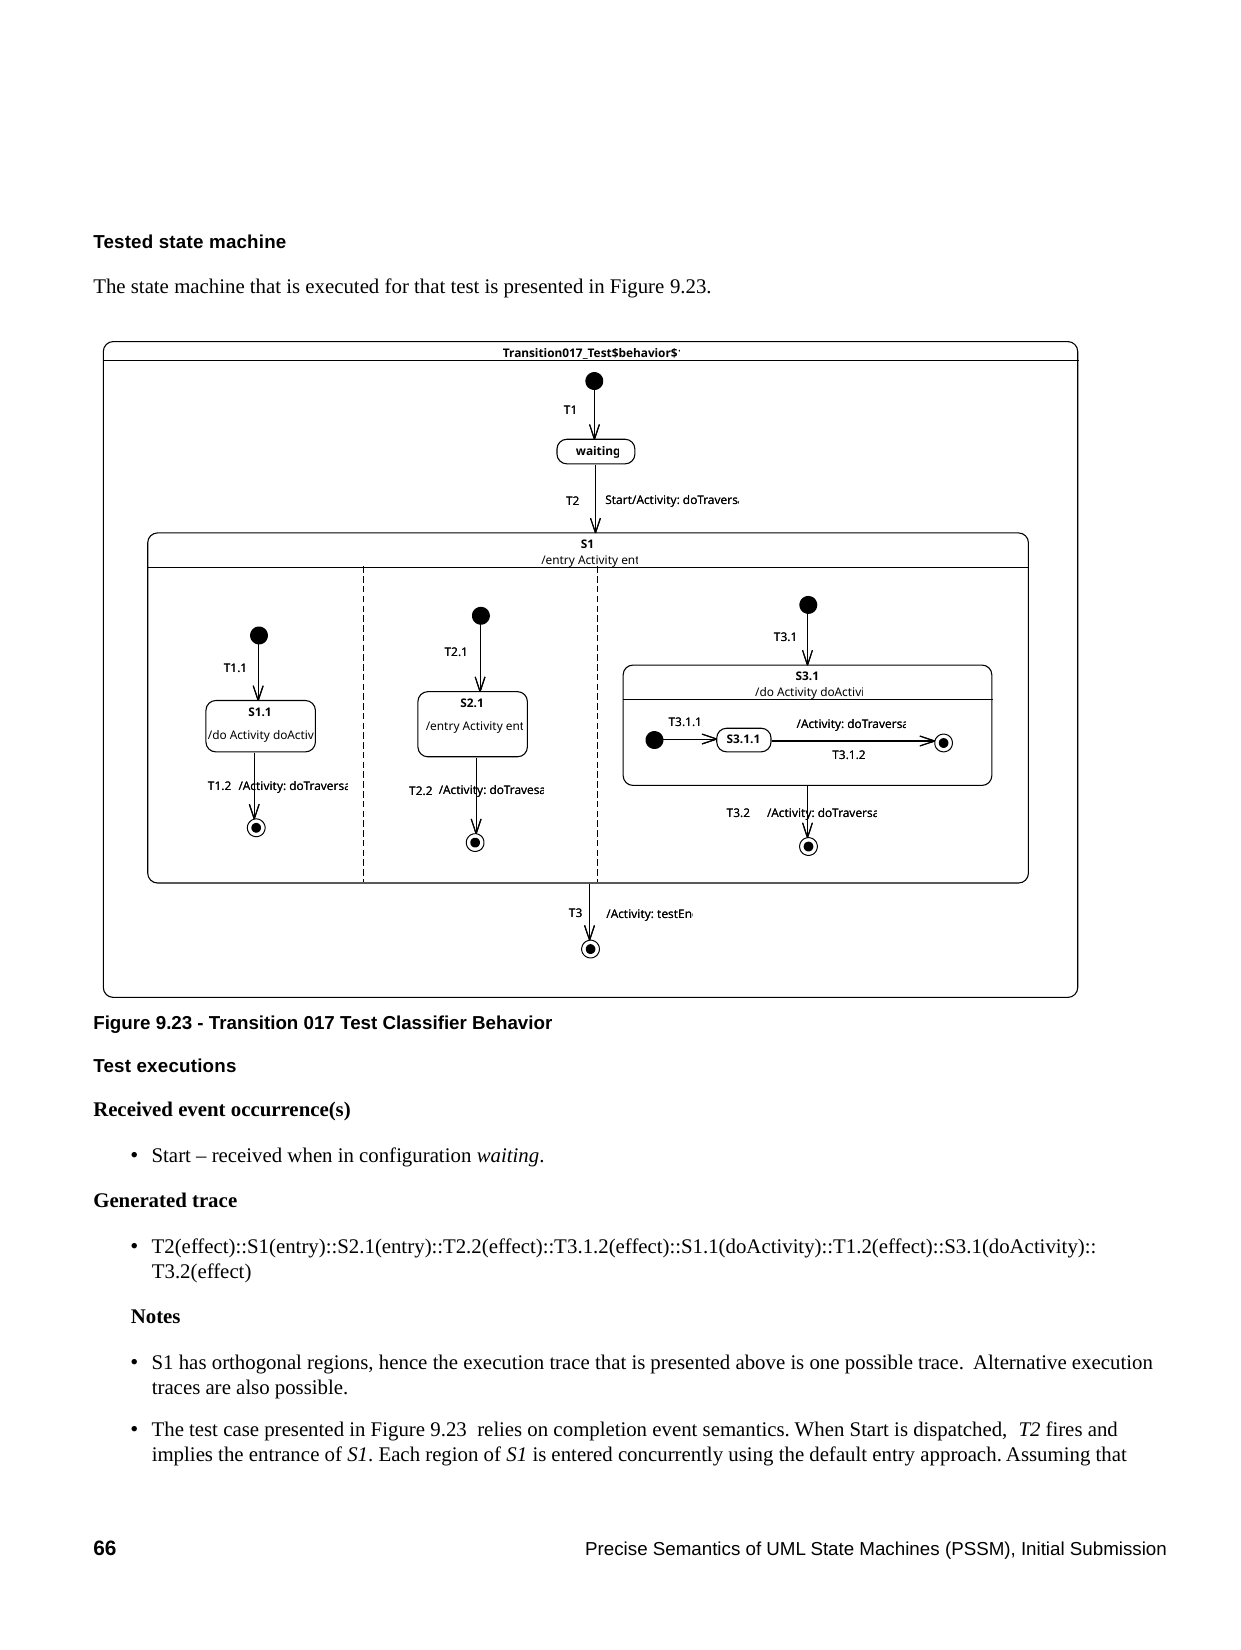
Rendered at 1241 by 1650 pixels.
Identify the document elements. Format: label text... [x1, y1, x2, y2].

subtitle Tested state machine [93, 231, 1164, 253]
text Received event occurrence(s) [93, 1097, 1164, 1121]
list T2(effect)::S1(entry)::S2.1(entry)::T2.2(effect)::T3.1.2(effect)::S1.1(doActivity)::T1.2(effect)::S3.1(doActivity):: T3.2(effect) [131, 1233, 1164, 1283]
list Start – received when in configuration waiting. [131, 1142, 1164, 1167]
text The state machine that is executed for that test is presented in Figure 9.23. [93, 274, 1164, 298]
subtitle Test executions [93, 319, 1164, 1076]
text Notes [131, 1304, 1164, 1328]
list S1 has orthogonal regions, hence the execution trace that is presented above is one possible trace. Alternative execution traces are also possible. [131, 1349, 1164, 1399]
text Figure 9.23 - Transition 017 Test Classifier Behavior [93, 331, 1089, 1033]
text Generated trace [93, 1188, 1164, 1212]
list The test case presented in Figure 9.23 relies on completion event semantics. When Start is dispatched, T2 fires and implies the entrance of S1. Each region of S1 is entered concurrently using the default entry approach. Assuming that [131, 1416, 1164, 1466]
